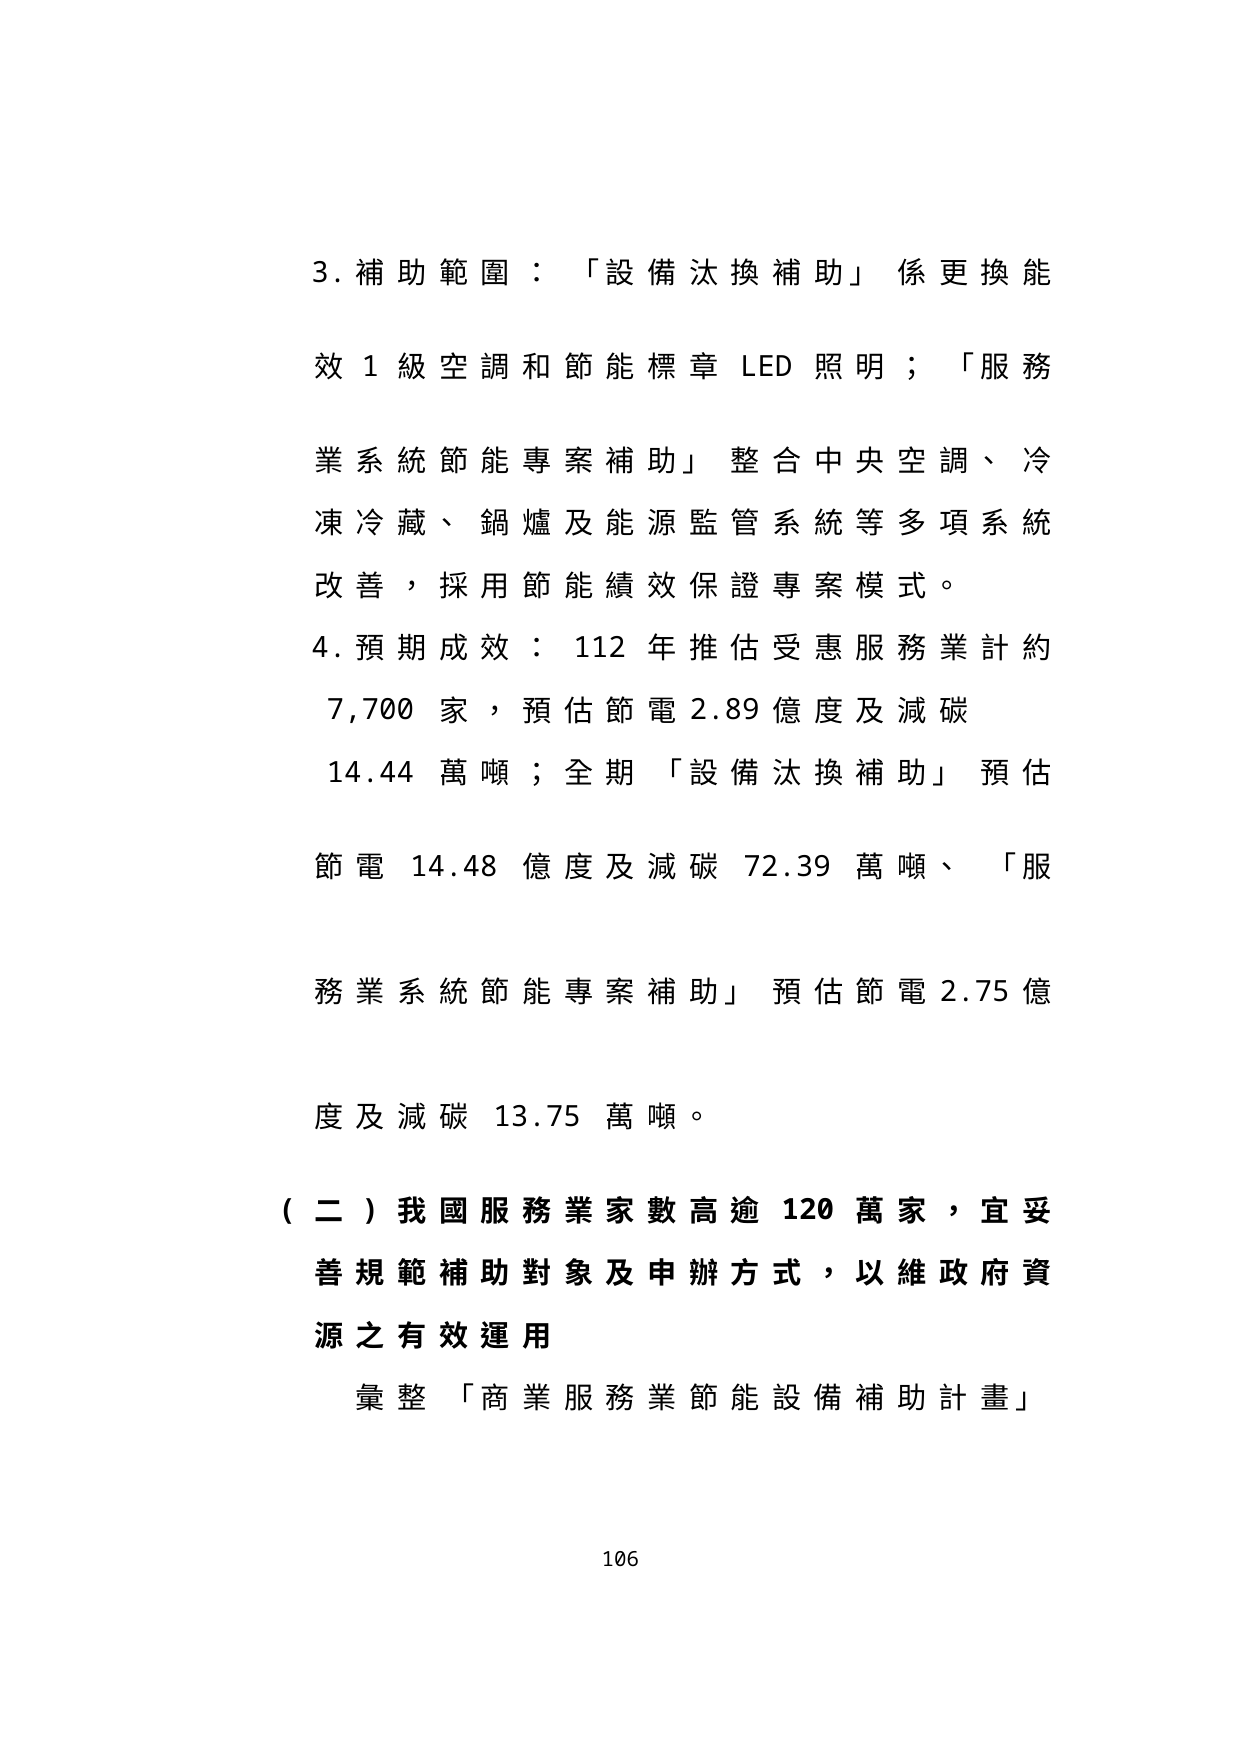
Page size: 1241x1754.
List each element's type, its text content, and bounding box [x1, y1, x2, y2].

text 4.預期成效：112年推估受惠服務業計約7,700家，預估節電2.89億度及減碳14.44萬噸；全期「設備汰換補助」預估節電14.48億度及減碳72.39萬噸、「服務業系統節能專案補助」預估節電2.75億度及減碳13.75萬噸。 [271, 604, 1058, 1167]
text (二)我國服務業家數高逾120萬家，宜妥善規範補助對象及申辦方式，以維政府資源之有效運用 [242, 1167, 1058, 1354]
text 3.補助範圍：「設備汰換補助」係更換能效1級空調和節能標章LED照明；「服務業系統節能專案補助」整合中央空調、冷凍冷藏、鍋爐及能源監管系統等多項系統改善，採用節能績效保證專案模式。 [271, 229, 1058, 604]
text 彙整「商業服務業節能設備補助計畫」 [271, 1354, 1058, 1417]
